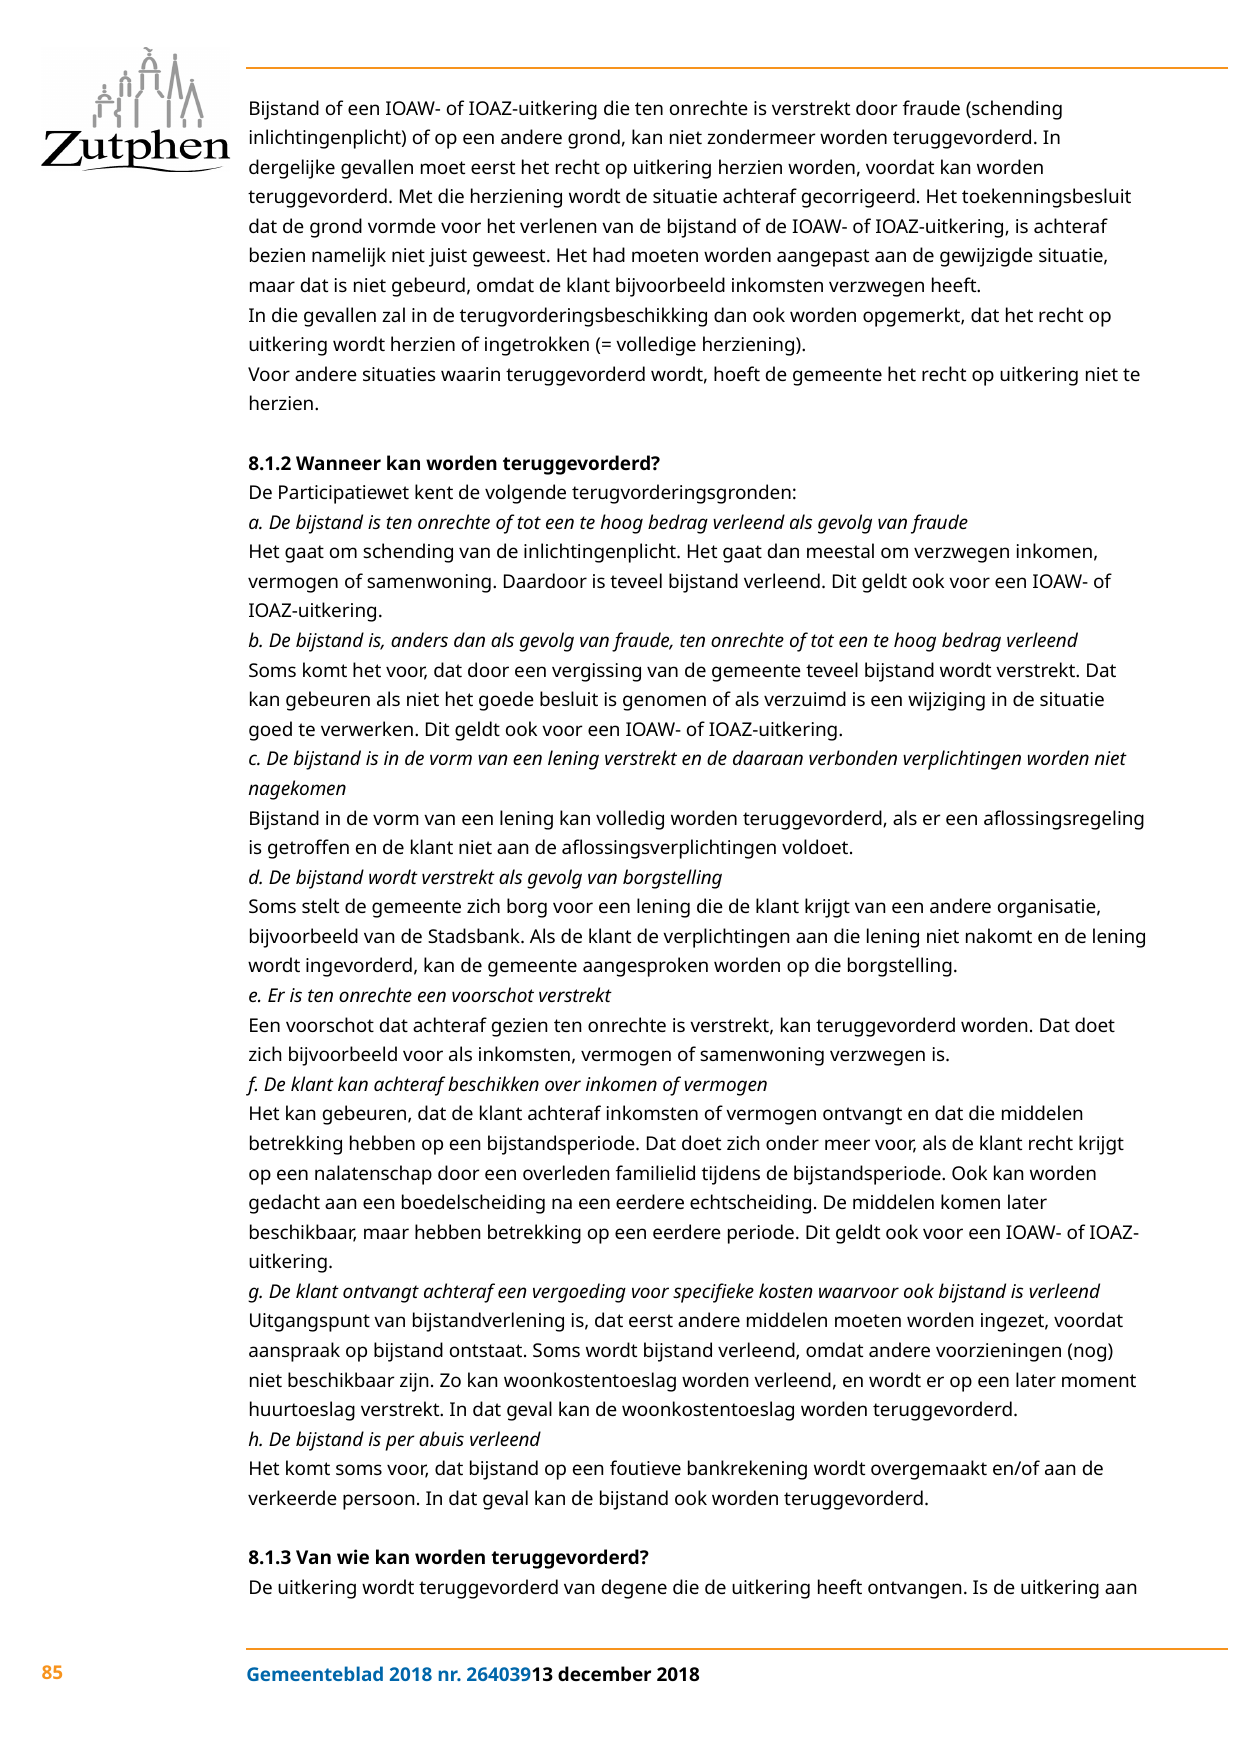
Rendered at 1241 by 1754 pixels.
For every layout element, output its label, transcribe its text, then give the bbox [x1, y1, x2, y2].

text Het komt soms voor, dat bijstand op een foutieve bankrekening wordt overgemaakt en/of aan de verkeerde persoon. In dat geval kan de bijstand ook worden teruggevorderd. [248, 1456, 1152, 1511]
text De uitkering wordt teruggevorderd van degene die de uitkering heeft ontvangen. Is de uitkering aan [248, 1574, 1152, 1600]
text a. De bijstand is ten onrechte of tot een te hoog bedrag verleend als gevolg van fraude [248, 509, 1152, 535]
text 8.1.2 Wanneer kan worden teruggevorderd? [248, 450, 1152, 476]
text Soms komt het voor, dat door een vergissing van de gemeente teveel bijstand wordt verstrekt. Dat kan gebeuren als niet het goede besluit is genomen of als verzuimd is een wijziging in de situatie goed te verwerken. Dit geldt ook voor een IOAW- of IOAZ-uitkering. [248, 657, 1152, 742]
text 8.1.3 Van wie kan worden teruggevorderd? [248, 1544, 1152, 1570]
text Voor andere situaties waarin teruggevorderd wordt, hoeft de gemeente het recht op uitkering niet te herzien. [248, 361, 1152, 416]
text g. De klant ontvangt achteraf een vergoeding voor specifieke kosten waarvoor ook bijstand is verleend [248, 1278, 1152, 1304]
text Bijstand of een IOAW- of IOAZ-uitkering die ten onrechte is verstrekt door fraude (schending inlichtingenplicht) of op een andere grond, kan niet zondermeer worden teruggevorderd. In dergelijke gevallen moet eerst het recht op uitkering herzien worden, voordat kan worden teruggevorderd. Met die herziening wordt de situatie achteraf gecorrigeerd. Het toekenningsbesluit dat de grond vormde voor het verlenen van de bijstand of de IOAW- of IOAZ-uitkering, is achteraf bezien namelijk niet juist geweest. Het had moeten worden aangepast aan de gewijzigde situatie, maar dat is niet gebeurd, omdat de klant bijvoorbeeld inkomsten verzwegen heeft. [248, 95, 1152, 298]
text c. De bijstand is in de vorm van een lening verstrekt en de daaraan verbonden verplichtingen worden niet nagekomen [248, 746, 1152, 801]
text Het gaat om schending van de inlichtingenplicht. Het gaat dan meestal om verzwegen inkomen, vermogen of samenwoning. Daardoor is teveel bijstand verleend. Dit geldt ook voor een IOAW- of IOAZ-uitkering. [248, 538, 1152, 623]
text b. De bijstand is, anders dan als gevolg van fraude, ten onrechte of tot een te hoog bedrag verleend [248, 627, 1152, 653]
text h. De bijstand is per abuis verleend [248, 1426, 1152, 1452]
text Uitgangspunt van bijstandverlening is, dat eerst andere middelen moeten worden ingezet, voordat aanspraak op bijstand ontstaat. Soms wordt bijstand verleend, omdat andere voorzieningen (nog) niet beschikbaar zijn. Zo kan woonkostentoeslag worden verleend, en wordt er op een later moment huurtoeslag verstrekt. In dat geval kan de woonkostentoeslag worden teruggevorderd. [248, 1308, 1152, 1422]
text Soms stelt de gemeente zich borg voor een lening die de klant krijgt van een andere organisatie, bijvoorbeeld van de Stadsbank. Als de klant de verplichtingen aan die lening niet nakomt en de lening wordt ingevorderd, kan de gemeente aangesproken worden op die borgstelling. [248, 893, 1152, 978]
text Het kan gebeuren, dat de klant achteraf inkomsten of vermogen ontvangt en dat die middelen betrekking hebben op een bijstandsperiode. Dat doet zich onder meer voor, als de klant recht krijgt op een nalatenschap door een overleden familielid tijdens de bijstandsperiode. Ook kan worden gedacht aan een boedelscheiding na een eerdere echtscheiding. De middelen komen later beschikbaar, maar hebben betrekking op een eerdere periode. Dit geldt ook voor een IOAW- of IOAZ-uitkering. [248, 1101, 1152, 1274]
text Bijstand in de vorm van een lening kan volledig worden teruggevorderd, als er een aflossingsregeling is getroffen en de klant niet aan de aflossingsverplichtingen voldoet. [248, 805, 1152, 860]
text f. De klant kan achteraf beschikken over inkomen of vermogen [248, 1071, 1152, 1097]
text e. Er is ten onrechte een voorschot verstrekt [248, 982, 1152, 1008]
text Een voorschot dat achteraf gezien ten onrechte is verstrekt, kan teruggevorderd worden. Dat doet zich bijvoorbeeld voor als inkomsten, vermogen of samenwoning verzwegen is. [248, 1012, 1152, 1067]
text In die gevallen zal in de terugvorderingsbeschikking dan ook worden opgemerkt, dat het recht op uitkering wordt herzien of ingetrokken (= volledige herziening). [248, 302, 1152, 357]
picture [41, 47, 231, 172]
text d. De bijstand wordt verstrekt als gevolg van borgstelling [248, 864, 1152, 890]
text De Participatiewet kent de volgende terugvorderingsgronden: [248, 479, 1152, 505]
